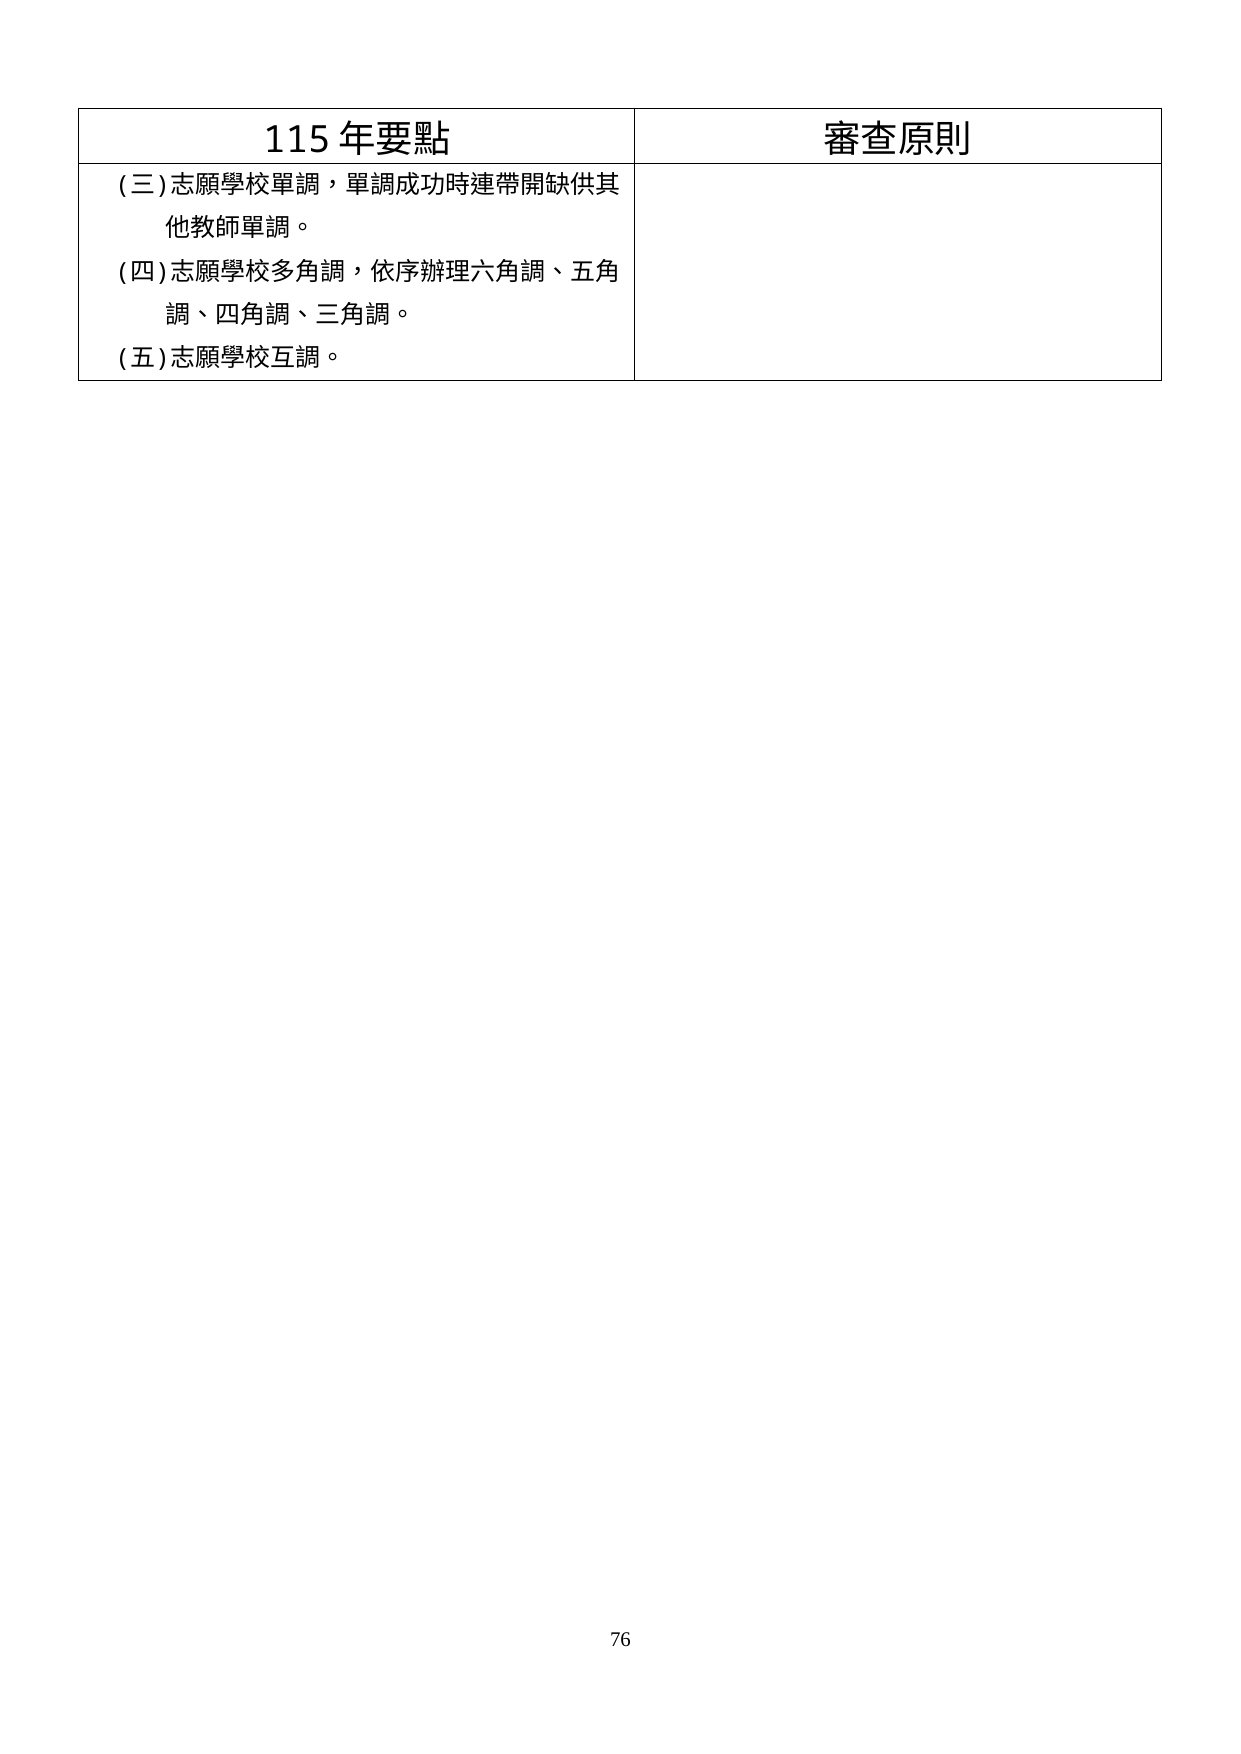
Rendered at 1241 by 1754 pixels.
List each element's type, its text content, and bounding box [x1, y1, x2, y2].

table_header 審查原則 [635, 109, 1161, 163]
table_header 115年要點 [79, 109, 634, 163]
table_cell (三)志願學校單調，單調成功時連帶開缺供其他教師單調。 (四)志願學校多角調，依序辦理六角調、五角調、四角調、三角調。 (五)志願學校互調。 [79, 164, 634, 380]
table_cell [635, 164, 1161, 380]
